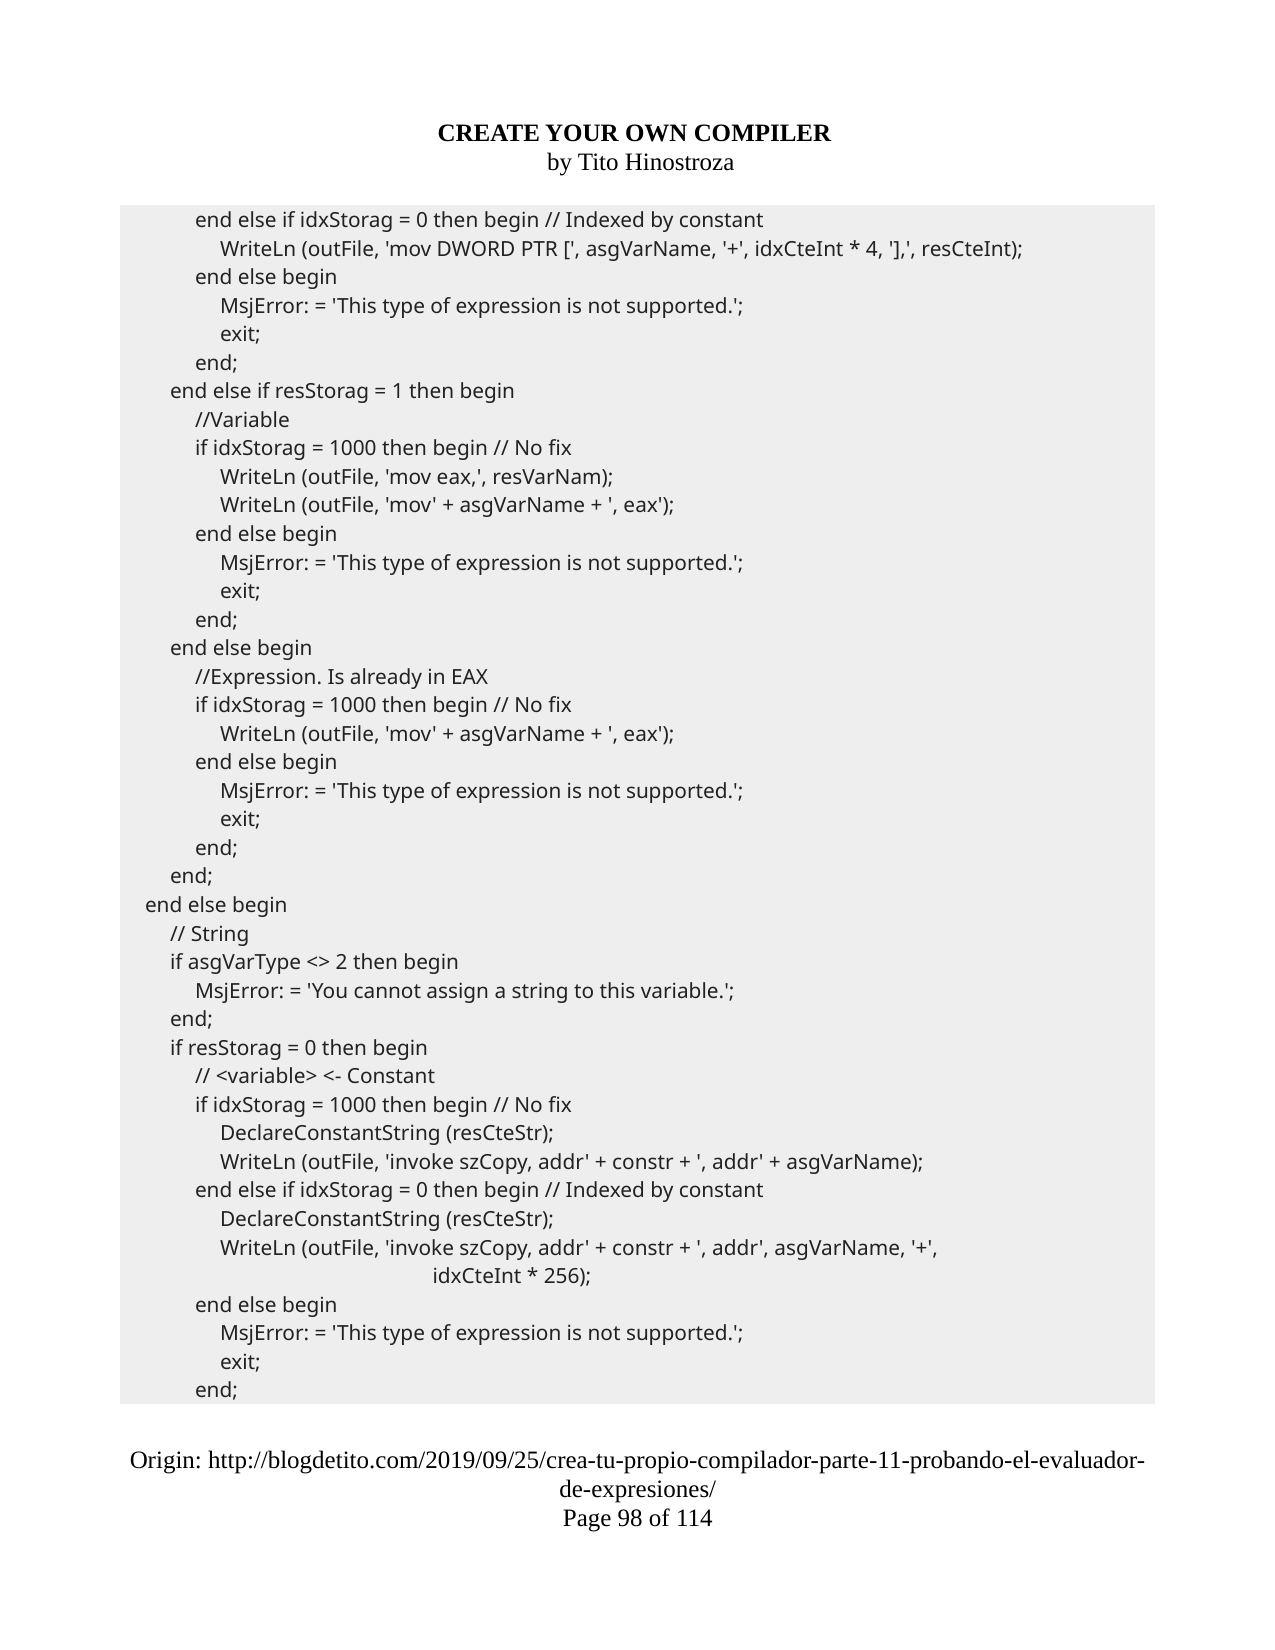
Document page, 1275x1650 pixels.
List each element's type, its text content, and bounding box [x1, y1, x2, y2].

text end else if idxStorag = 0 then begin // Indexed by constant [120, 1176, 1155, 1204]
text // String [120, 919, 1155, 947]
text WriteLn (outFile, 'invoke szCopy, addr' + constr + ', addr', asgVarName, '+', [120, 1233, 1155, 1261]
text end; [120, 605, 1155, 633]
text end else begin [120, 262, 1155, 291]
text //Variable [120, 405, 1155, 433]
text end else begin [120, 747, 1155, 776]
text end; [120, 862, 1155, 890]
text end else begin [120, 890, 1155, 919]
text end else begin [120, 519, 1155, 548]
text MsjError: = 'This type of expression is not supported.'; [120, 548, 1155, 576]
text idxCteInt * 256); [120, 1261, 1155, 1290]
text end else begin [120, 633, 1155, 662]
text MsjError: = 'You cannot assign a string to this variable.'; [120, 976, 1155, 1004]
text exit; [120, 319, 1155, 348]
text end else if resStorag = 1 then begin [120, 376, 1155, 405]
text if idxStorag = 1000 then begin // No fix [120, 690, 1155, 719]
text WriteLn (outFile, 'mov' + asgVarName + ', eax'); [120, 719, 1155, 747]
text exit; [120, 576, 1155, 605]
text // <variable> <- Constant [120, 1061, 1155, 1090]
text if asgVarType <> 2 then begin [120, 947, 1155, 976]
text //Expression. Is already in EAX [120, 662, 1155, 690]
text MsjError: = 'This type of expression is not supported.'; [120, 776, 1155, 804]
text end; [120, 833, 1155, 862]
text end; [120, 1004, 1155, 1033]
text WriteLn (outFile, 'invoke szCopy, addr' + constr + ', addr' + asgVarName); [120, 1147, 1155, 1176]
text MsjError: = 'This type of expression is not supported.'; [120, 1318, 1155, 1347]
text WriteLn (outFile, 'mov' + asgVarName + ', eax'); [120, 491, 1155, 519]
text end else if idxStorag = 0 then begin // Indexed by constant [120, 205, 1155, 234]
text exit; [120, 1347, 1155, 1375]
text end; [120, 1375, 1155, 1404]
text end else begin [120, 1290, 1155, 1318]
text if resStorag = 0 then begin [120, 1033, 1155, 1061]
text exit; [120, 804, 1155, 833]
text end; [120, 348, 1155, 376]
text DeclareConstantString (resCteStr); [120, 1118, 1155, 1147]
text MsjError: = 'This type of expression is not supported.'; [120, 291, 1155, 319]
text WriteLn (outFile, 'mov eax,', resVarNam); [120, 462, 1155, 491]
text DeclareConstantString (resCteStr); [120, 1204, 1155, 1233]
text if idxStorag = 1000 then begin // No fix [120, 433, 1155, 462]
text WriteLn (outFile, 'mov DWORD PTR [', asgVarName, '+', idxCteInt * 4, '],', resCteInt); [120, 234, 1155, 262]
text if idxStorag = 1000 then begin // No fix [120, 1090, 1155, 1118]
